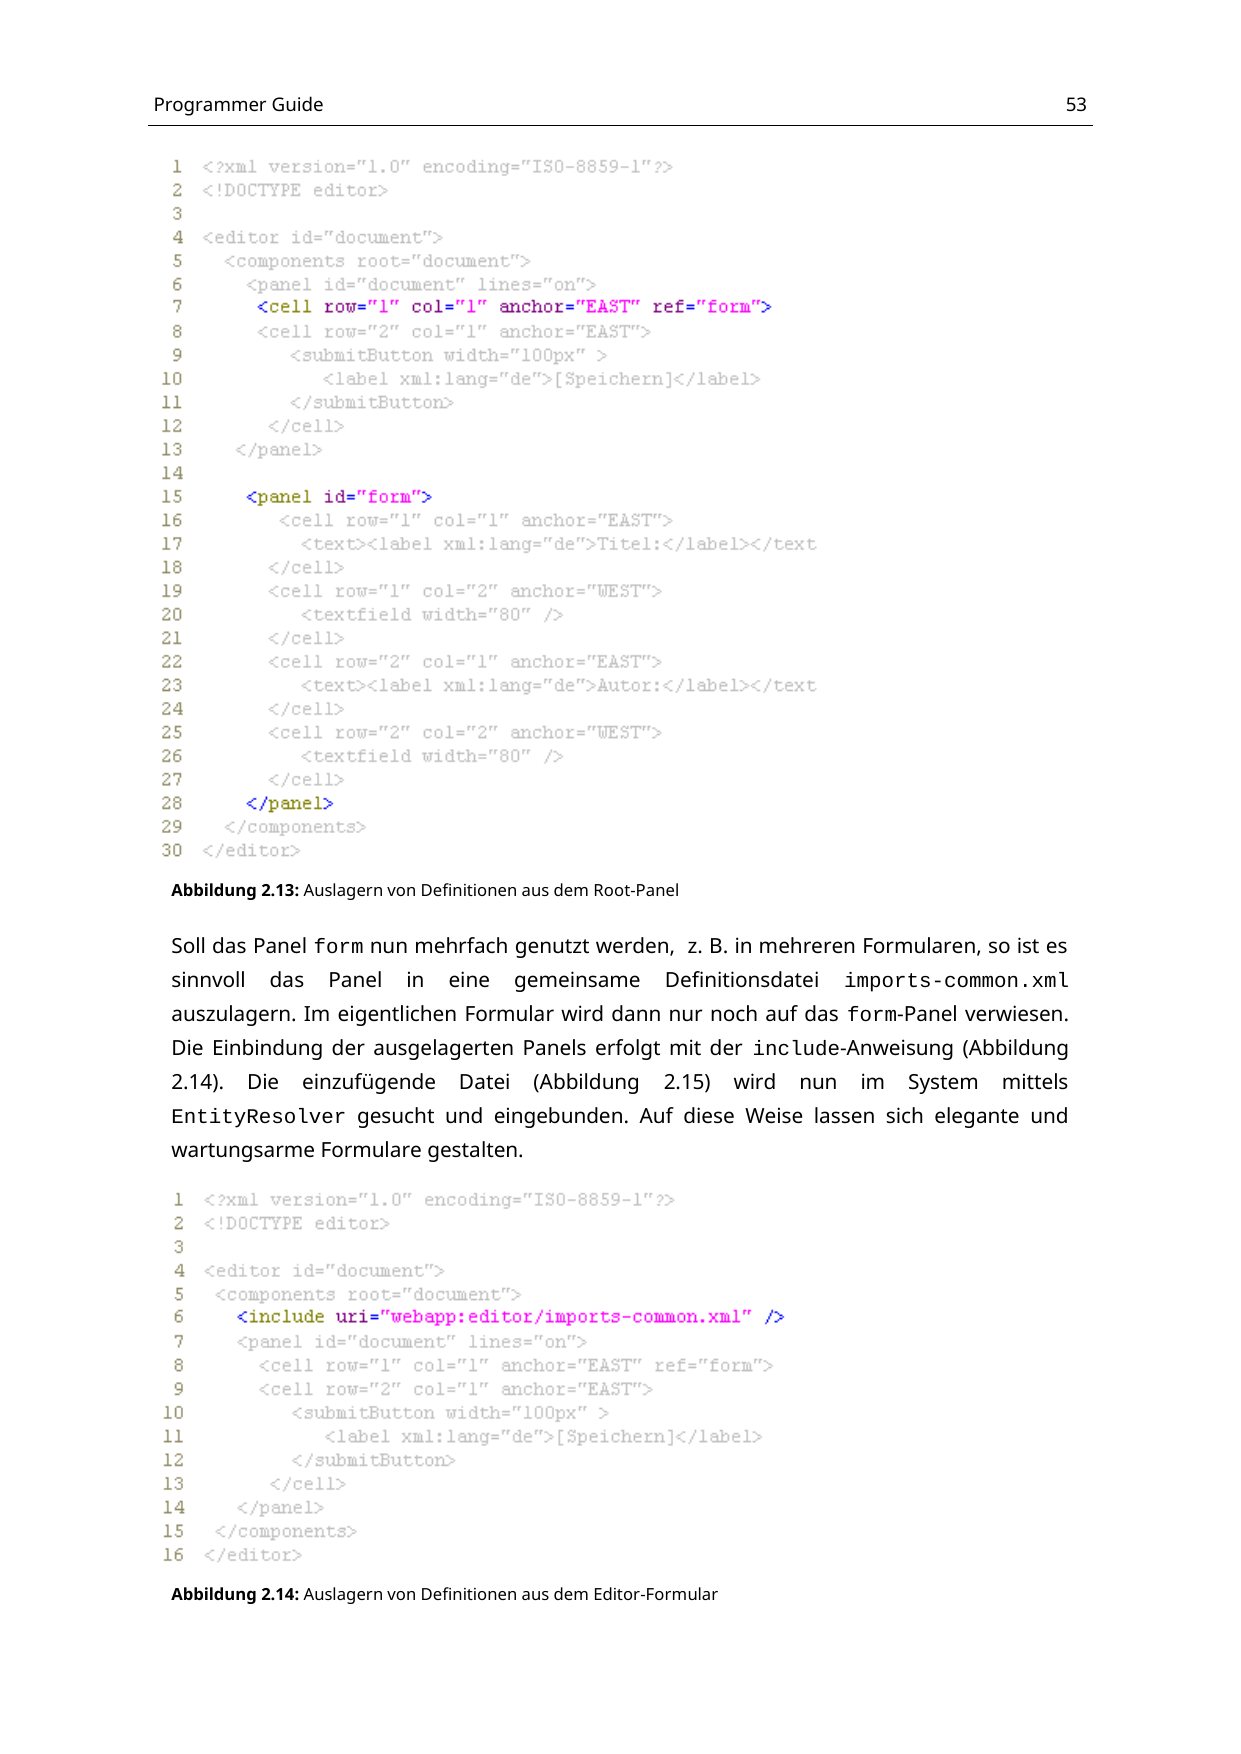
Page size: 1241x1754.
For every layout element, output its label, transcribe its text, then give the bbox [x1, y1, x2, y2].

text Abbildung 2.13: Auslagern von Definitionen aus dem Root-Panel [171, 863, 968, 902]
text Soll das Panel form nun mehrfach genutzt werden, z. B. in mehreren Formularen, so ist es sinnvoll das Panel in eine gemeinsame Definitionsdatei imports-common.xml auszulagern. Im eigentlichen Formular wird dann nur noch auf das form-Panel verwiesen. Die Einbindung der ausgelagerten Panels erfolgt mit der include-Anweisung (Abbildung 2.14). Die einzufügende Datei (Abbildung 2.15) wird nun im System mittels EntityResolver gesucht und eingebunden. Auf diese Weise lassen sich elegante und wartungsarme Formulare gestalten. [171, 154, 1069, 1164]
text Abbildung 2.14: Auslagern von Definitionen aus dem Editor-Formular [171, 1566, 815, 1605]
